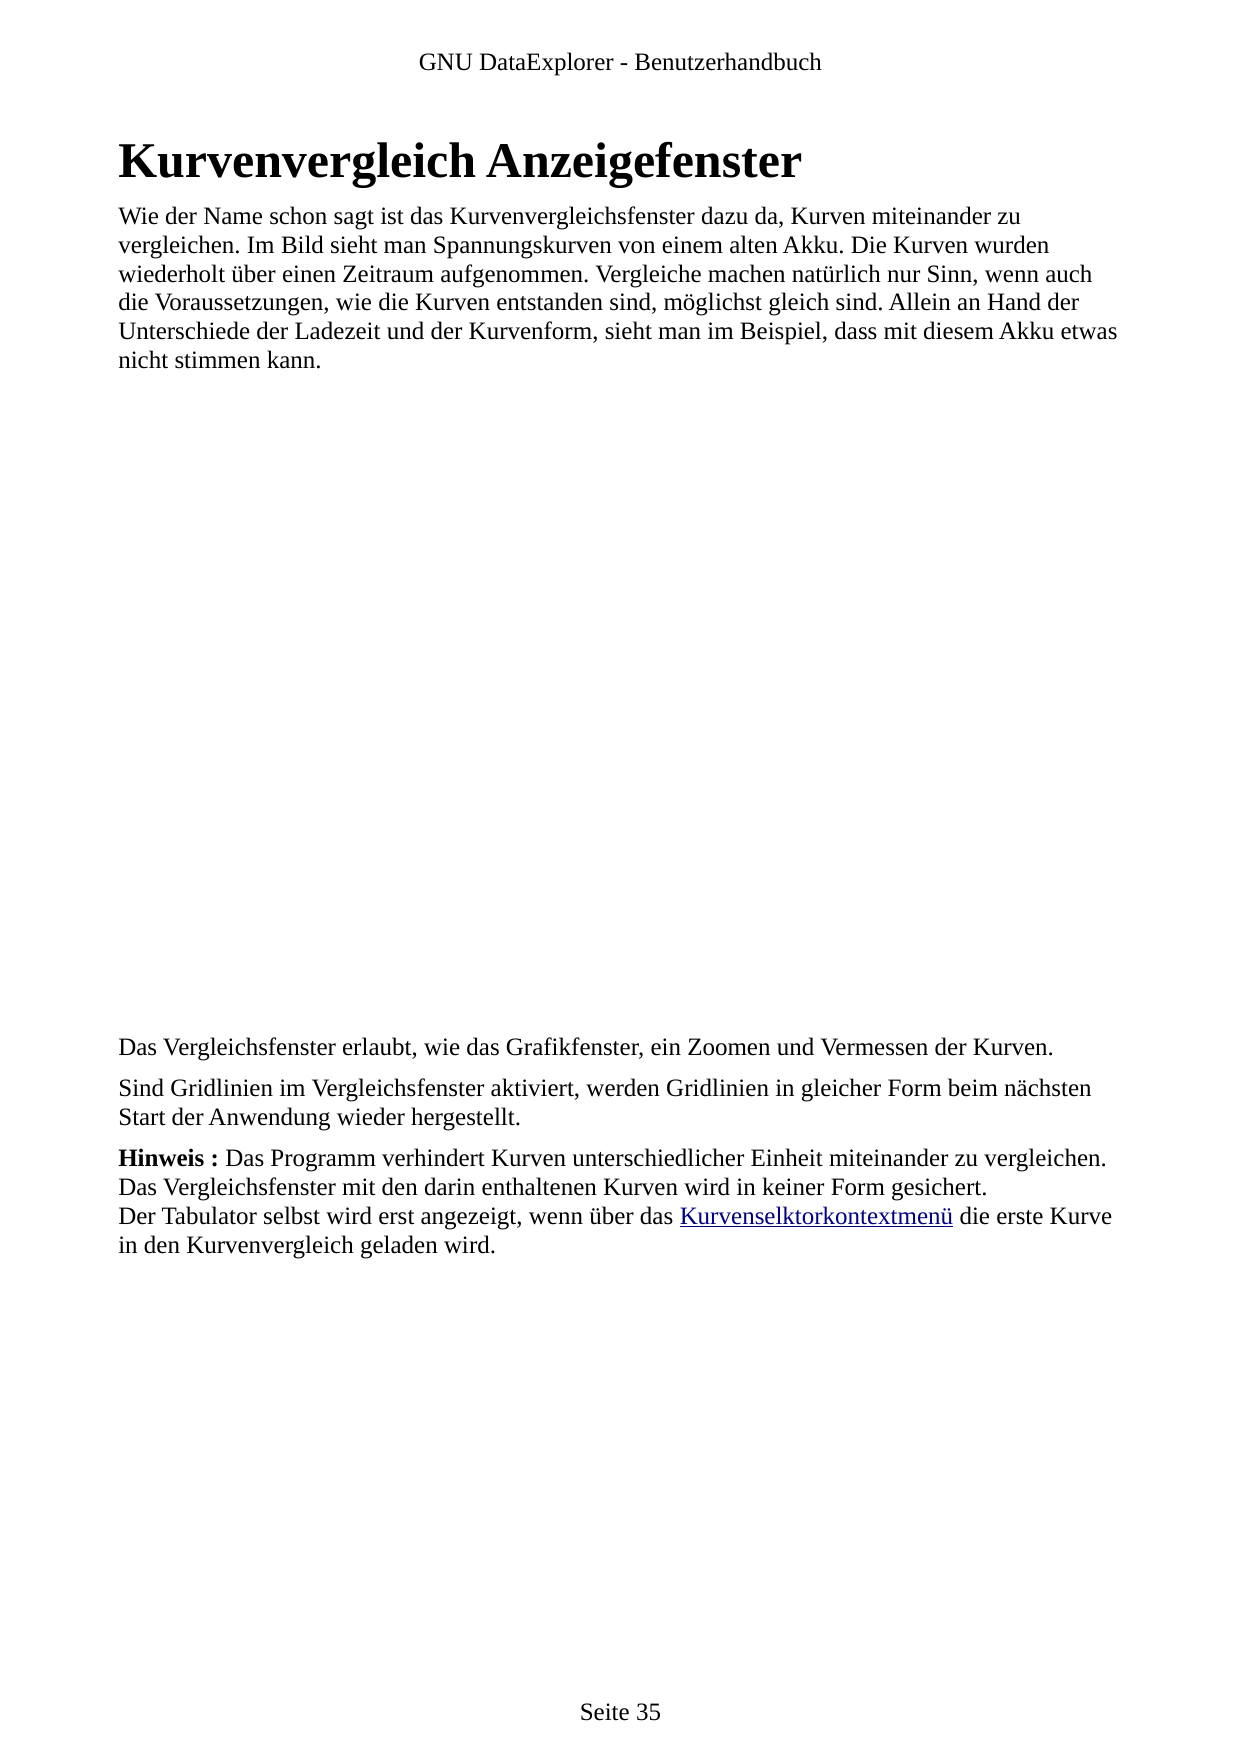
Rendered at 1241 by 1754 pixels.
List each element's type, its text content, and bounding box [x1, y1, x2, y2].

text Sind Gridlinien im Vergleichsfenster aktiviert, werden Gridlinien in gleicher Form beim nächsten Start der Anwendung wieder hergestellt. [118, 1073, 1122, 1131]
text Wie der Name schon sagt ist das Kurvenvergleichsfenster dazu da, Kurven miteinander zu vergleichen. Im Bild sieht man Spannungskurven von einem alten Akku. Die Kurven wurden wiederholt über einen Zeitraum aufgenommen. Vergleiche machen natürlich nur Sinn, wenn auch die Voraussetzungen, wie die Kurven entstanden sind, möglichst gleich sind. Allein an Hand der Unterschiede der Ladezeit und der Kurvenform, sieht man im Beispiel, dass mit diesem Akku etwas nicht stimmen kann. [118, 201, 1122, 374]
text Hinweis : Das Programm verhindert Kurven unterschiedlicher Einheit miteinander zu vergleichen. Das Vergleichsfenster mit den darin enthaltenen Kurven wird in keiner Form gesichert. Der Tabulator selbst wird erst angezeigt, wenn über das Kurvenselktorkontextmenü die erste Kurve in den Kurvenvergleich geladen wird. [118, 1143, 1122, 1258]
subtitle Kurvenvergleich Anzeigefenster [118, 131, 1122, 189]
text Das Vergleichsfenster erlaubt, wie das Grafikfenster, ein Zoomen und Vermessen der Kurven. [118, 1032, 1122, 1061]
